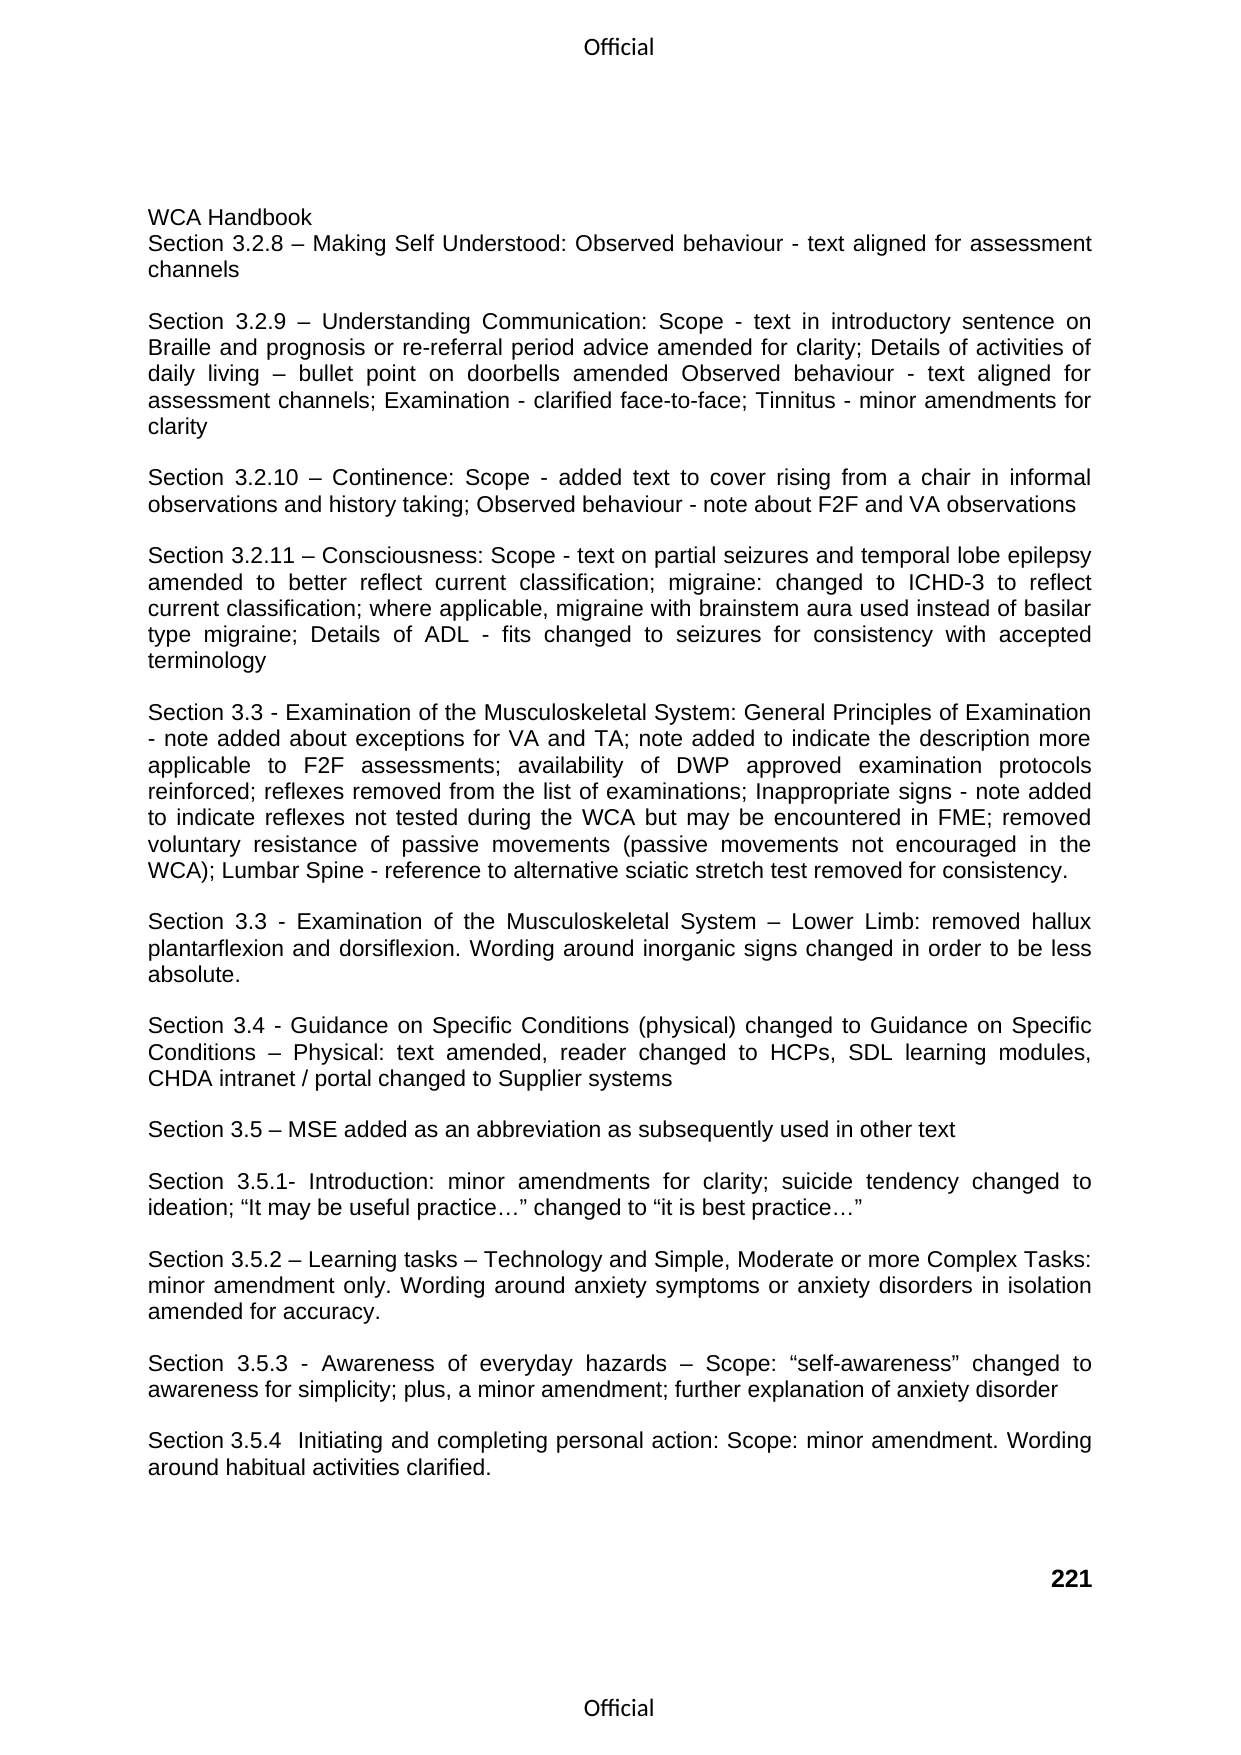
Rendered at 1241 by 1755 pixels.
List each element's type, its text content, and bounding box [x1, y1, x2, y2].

text Section 3.3 - Examination of the Musculoskeletal System – Lower Limb: removed hallux plantarflexion and dorsiflexion. Wording around inorganic signs changed in order to be less absolute. [148, 908, 1093, 987]
text Section 3.5.3 - Awareness of everyday hazards – Scope: “self-awareness” changed to awareness for simplicity; plus, a minor amendment; further explanation of anxiety disorder [148, 1349, 1093, 1402]
text Section 3.5.1- Introduction: minor amendments for clarity; suicide tendency changed to ideation; “It may be useful practice…” changed to “it is best practice…” [148, 1168, 1093, 1221]
text Section 3.5 – MSE added as an abbreviation as subsequently used in other text [148, 1116, 1093, 1143]
text Section 3.5.4 Initiating and completing personal action: Scope: minor amendment. Wording around habitual activities clarified. [148, 1427, 1093, 1480]
text Section 3.2.10 – Continence: Scope - added text to cover rising from a chair in informal observations and history taking; Observed behaviour - note about F2F and VA observations [148, 464, 1093, 517]
text Section 3.4 - Guidance on Specific Conditions (physical) changed to Guidance on Specific Conditions – Physical: text amended, reader changed to HCPs, SDL learning modules, CHDA intranet / portal changed to Supplier systems [148, 1012, 1093, 1091]
text Section 3.5.2 – Learning tasks – Technology and Simple, Moderate or more Complex Tasks: minor amendment only. Wording around anxiety symptoms or anxiety disorders in isolation amended for accuracy. [148, 1246, 1093, 1324]
text Section 3.3 - Examination of the Musculoskeletal System: General Principles of Examination - note added about exceptions for VA and TA; note added to indicate the description more applicable to F2F assessments; availability of DWP approved examination protocols reinforced; reflexes removed from the list of examinations; Inappropriate signs - note added to indicate reflexes not tested during the WCA but may be encountered in FME; removed voluntary resistance of passive movements (passive movements not encouraged in the WCA); Lumbar Spine - reference to alternative sciatic stretch test removed for consistency. [148, 699, 1093, 883]
text Section 3.2.11 – Consciousness: Scope - text on partial seizures and temporal lobe epilepsy amended to better reflect current classification; migraine: changed to ICHD-3 to reflect current classification; where applicable, migraine with brainstem aura used instead of basilar type migraine; Details of ADL - fits changed to seizures for consistency with accepted terminology [148, 542, 1093, 674]
text Section 3.2.8 – Making Self Understood: Observed behaviour - text aligned for assessment channels [148, 230, 1093, 283]
text Section 3.2.9 – Understanding Communication: Scope - text in introductory sentence on Braille and prognosis or re-referral period advice amended for clarity; Details of activities of daily living – bullet point on doorbells amended Observed behaviour - text aligned for assessment channels; Examination - clarified face-to-face; Tinnitus - minor amendments for clarity [148, 308, 1093, 439]
